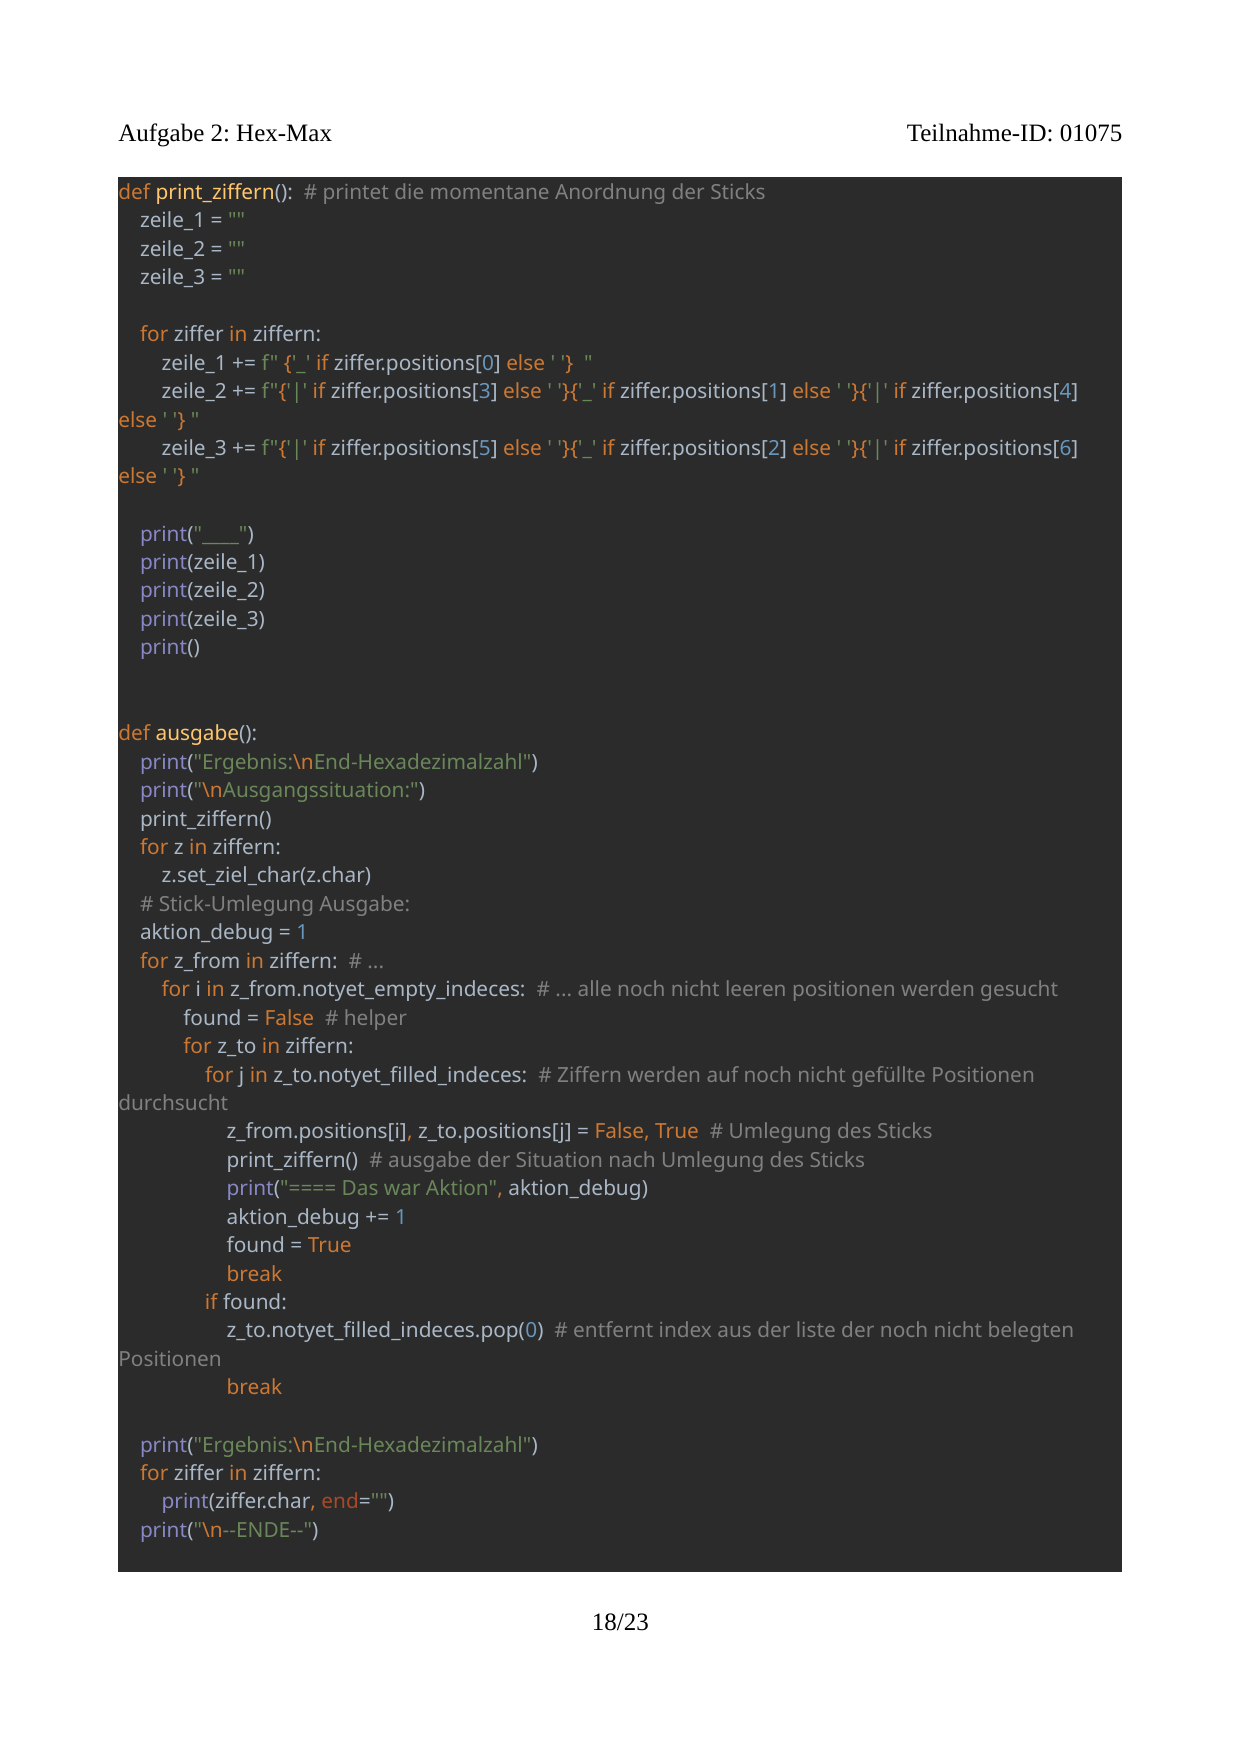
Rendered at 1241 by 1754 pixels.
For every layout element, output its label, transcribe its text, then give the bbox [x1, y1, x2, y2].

text def print_ziffern(): # printet die momentane Anordnung der Sticks zeile_1 = "" zeile_2 = "" zeile_3 = "" for ziffer in ziffern: zeile_1 += f" {'_' if ziffer.positions[0] else ' '} " zeile_2 += f"{'|' if ziffer.positions[3] else ' '}{'_' if ziffer.positions[1] else ' '}{'|' if ziffer.positions[4] else ' '} " zeile_3 += f"{'|' if ziffer.positions[5] else ' '}{'_' if ziffer.positions[2] else ' '}{'|' if ziffer.positions[6] else ' '} " print("____") print(zeile_1) print(zeile_2) print(zeile_3) print() def ausgabe(): print("Ergebnis:\nEnd-Hexadezimalzahl") print("\nAusgangssituation:") print_ziffern() for z in ziffern: z.set_ziel_char(z.char) # Stick-Umlegung Ausgabe: aktion_debug = 1 for z_from in ziffern: # ... for i in z_from.notyet_empty_indeces: # ... alle noch nicht leeren positionen werden gesucht found = False # helper for z_to in ziffern: for j in z_to.notyet_filled_indeces: # Ziffern werden auf noch nicht gefüllte Positionen durchsucht z_from.positions[i], z_to.positions[j] = False, True # Umlegung des Sticks print_ziffern() # ausgabe der Situation nach Umlegung des Sticks print("==== Das war Aktion", aktion_debug) aktion_debug += 1 found = True break if found: z_to.notyet_filled_indeces.pop(0) # entfernt index aus der liste der noch nicht belegten Positionen break print("Ergebnis:\nEnd-Hexadezimalzahl") for ziffer in ziffern: print(ziffer.char, end="") print("\n--ENDE--") [118, 177, 1122, 1572]
